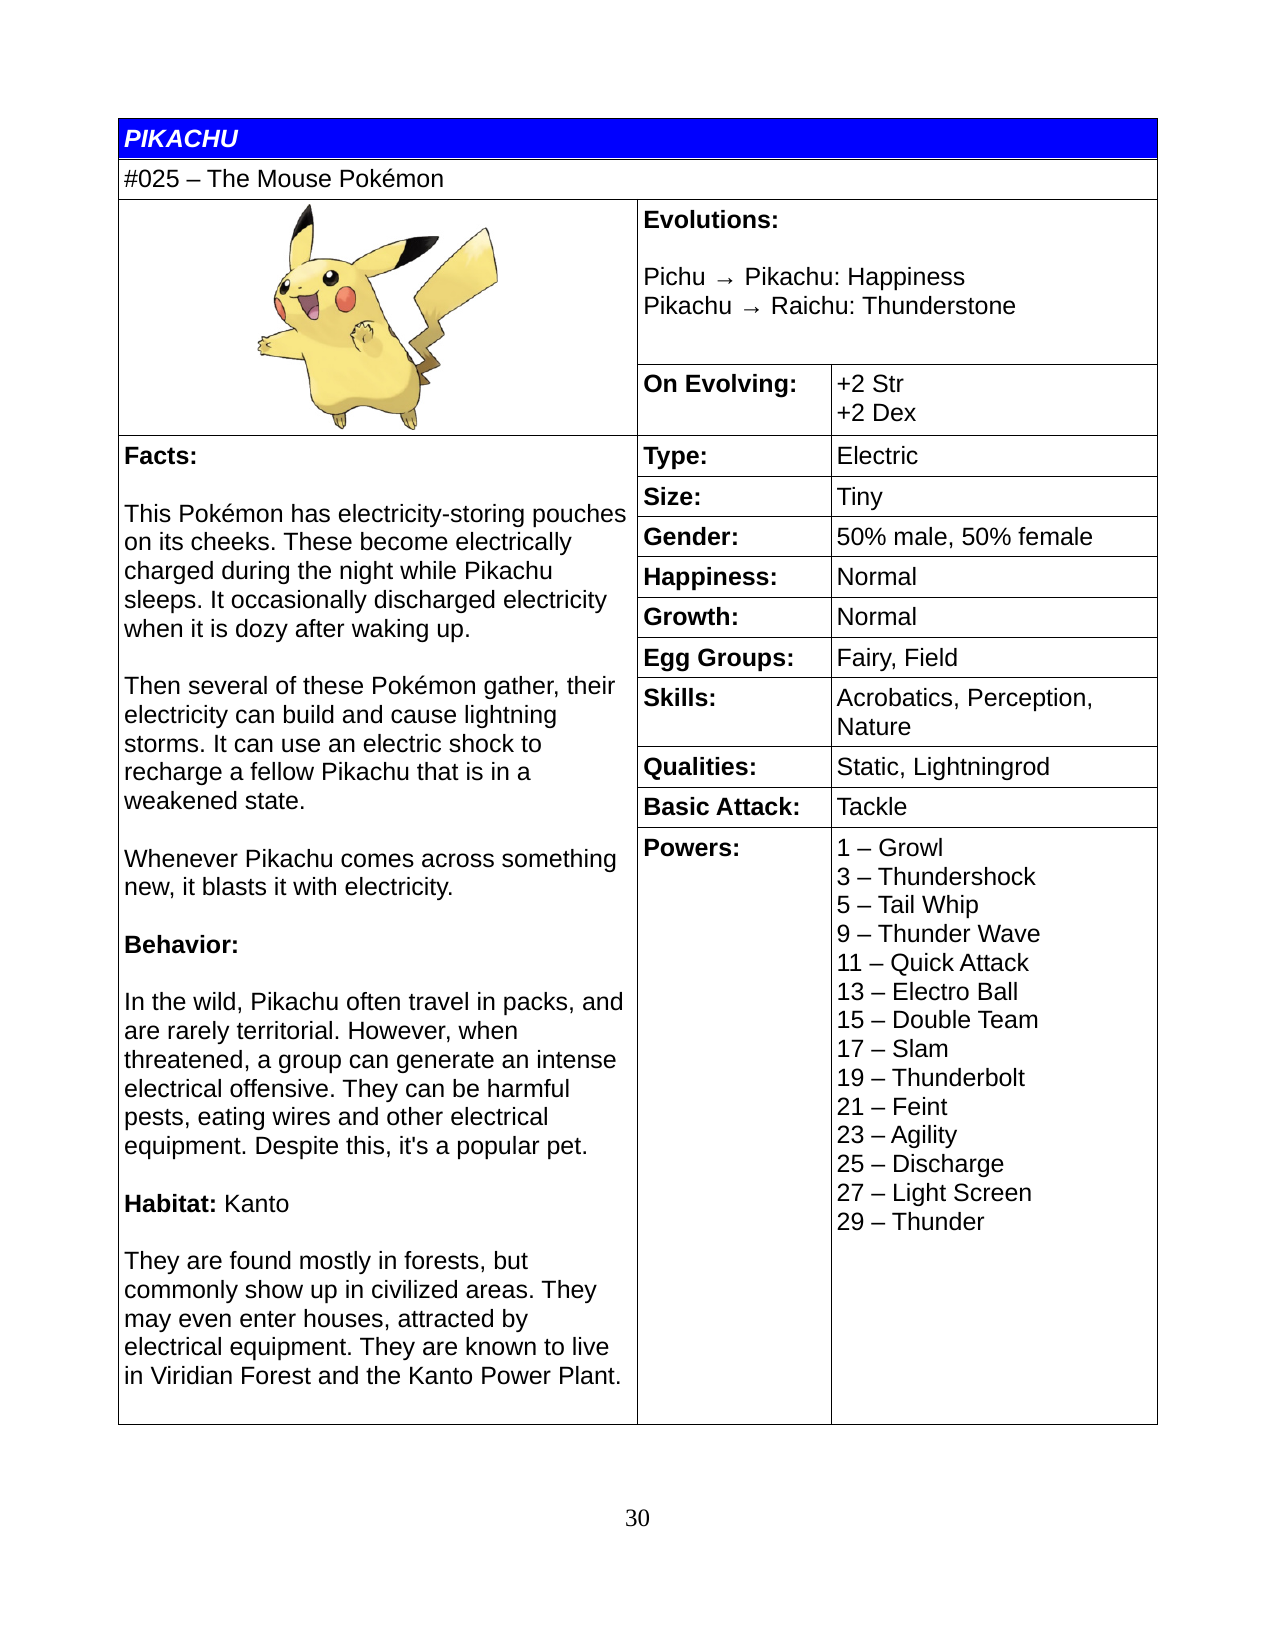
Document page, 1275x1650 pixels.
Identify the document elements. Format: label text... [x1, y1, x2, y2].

table_cell Facts: This Pokémon has electricity-storing pouches on its cheeks. These become electrically charged during the night while Pikachu sleeps. It occasionally discharged electricity when it is dozy after waking up. Then several of these Pokémon gather, their electricity can build and cause lightning storms. It can use an electric shock to recharge a fellow Pikachu that is in a weakened state. Whenever Pikachu comes across something new, it blasts it with electricity. Behavior: In the wild, Pikachu often travel in packs, and are rarely territorial. However, when threatened, a group can generate an intense electrical offensive. They can be harmful pests, eating wires and other electrical equipment. Despite this, it's a popular pet. Habitat: Kanto They are found mostly in forests, but commonly show up in civilized areas. They may even enter houses, attracted by electrical equipment. They are known to live in Viridian Forest and the Kanto Power Plant. [119, 436, 637, 1424]
table_cell Size: [638, 477, 831, 516]
table_cell Type: [638, 436, 831, 476]
table_cell Fairy, Field [832, 638, 1157, 677]
table_cell Powers: [638, 828, 831, 1424]
table_cell Gender: [638, 517, 831, 556]
table_cell Normal [832, 557, 1157, 597]
table_cell On Evolving: [638, 365, 831, 435]
table_cell 50% male, 50% female [832, 517, 1157, 556]
table_cell 1 – Growl 3 – Thundershock 5 – Tail Whip 9 – Thunder Wave 11 – Quick Attack 13 – Electro Ball 15 – Double Team 17 – Slam 19 – Thunderbolt 21 – Feint 23 – Agility 25 – Discharge 27 – Light Screen 29 – Thunder [832, 828, 1157, 1424]
table_cell Happiness: [638, 557, 831, 597]
table_cell Electric [832, 436, 1157, 476]
table_cell Egg Groups: [638, 638, 831, 677]
table_cell Tackle [832, 788, 1157, 827]
table_cell Basic Attack: [638, 788, 831, 827]
table_header PIKACHU [119, 119, 1157, 158]
table_cell Tiny [832, 477, 1157, 516]
table_cell Normal [832, 598, 1157, 637]
table_cell Acrobatics, Perception, Nature [832, 678, 1157, 746]
table_cell Growth: [638, 598, 831, 637]
table_cell #025 – The Mouse Pokémon [119, 160, 1157, 199]
table_cell Skills: [638, 678, 831, 746]
table_cell +2 Str +2 Dex [832, 365, 1157, 435]
table_cell [119, 200, 637, 435]
table_cell Evolutions: Pichu → Pikachu: Happiness Pikachu → Raichu: Thunderstone [638, 200, 1157, 364]
picture [257, 204, 498, 430]
table_cell Qualities: [638, 747, 831, 787]
table_cell Static, Lightningrod [832, 747, 1157, 787]
